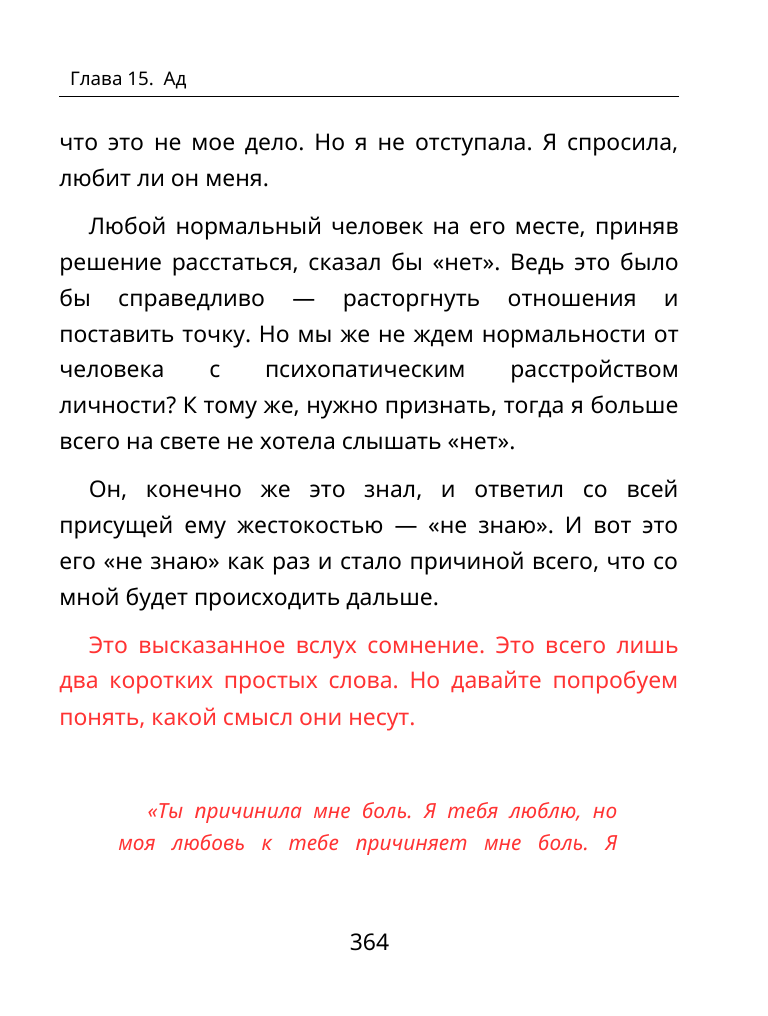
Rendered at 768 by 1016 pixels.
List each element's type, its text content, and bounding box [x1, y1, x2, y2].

text «Ты причинила мне боль. Я тебя люблю, но моя любовь к тебе причиняет мне боль. Я [118, 796, 620, 857]
text Это высказанное вслух сомнение. Это всего лишь два коротких простых слова. Но давайте попробуем понять, какой смысл они несут. [59, 628, 679, 732]
text Любой нормальный человек на его месте, приняв решение расстаться, сказал бы «нет». Ведь это было бы справедливо — расторгнуть отношения и поставить точку. Но мы же не ждем нормальности от человека с психопатическим расстройством личности? К тому же, нужно признать, тогда я больше всего на свете не хотела слышать «нет». [59, 210, 679, 457]
text что это не мое дело. Но я не отступала. Я спросила, любит ли он меня. [59, 126, 679, 193]
text Он, конечно же это знал, и ответил со всей присущей ему жестокостью — «не знаю». И вот это его «не знаю» как раз и стало причиной всего, что со мной будет происходить дальше. [59, 473, 679, 612]
